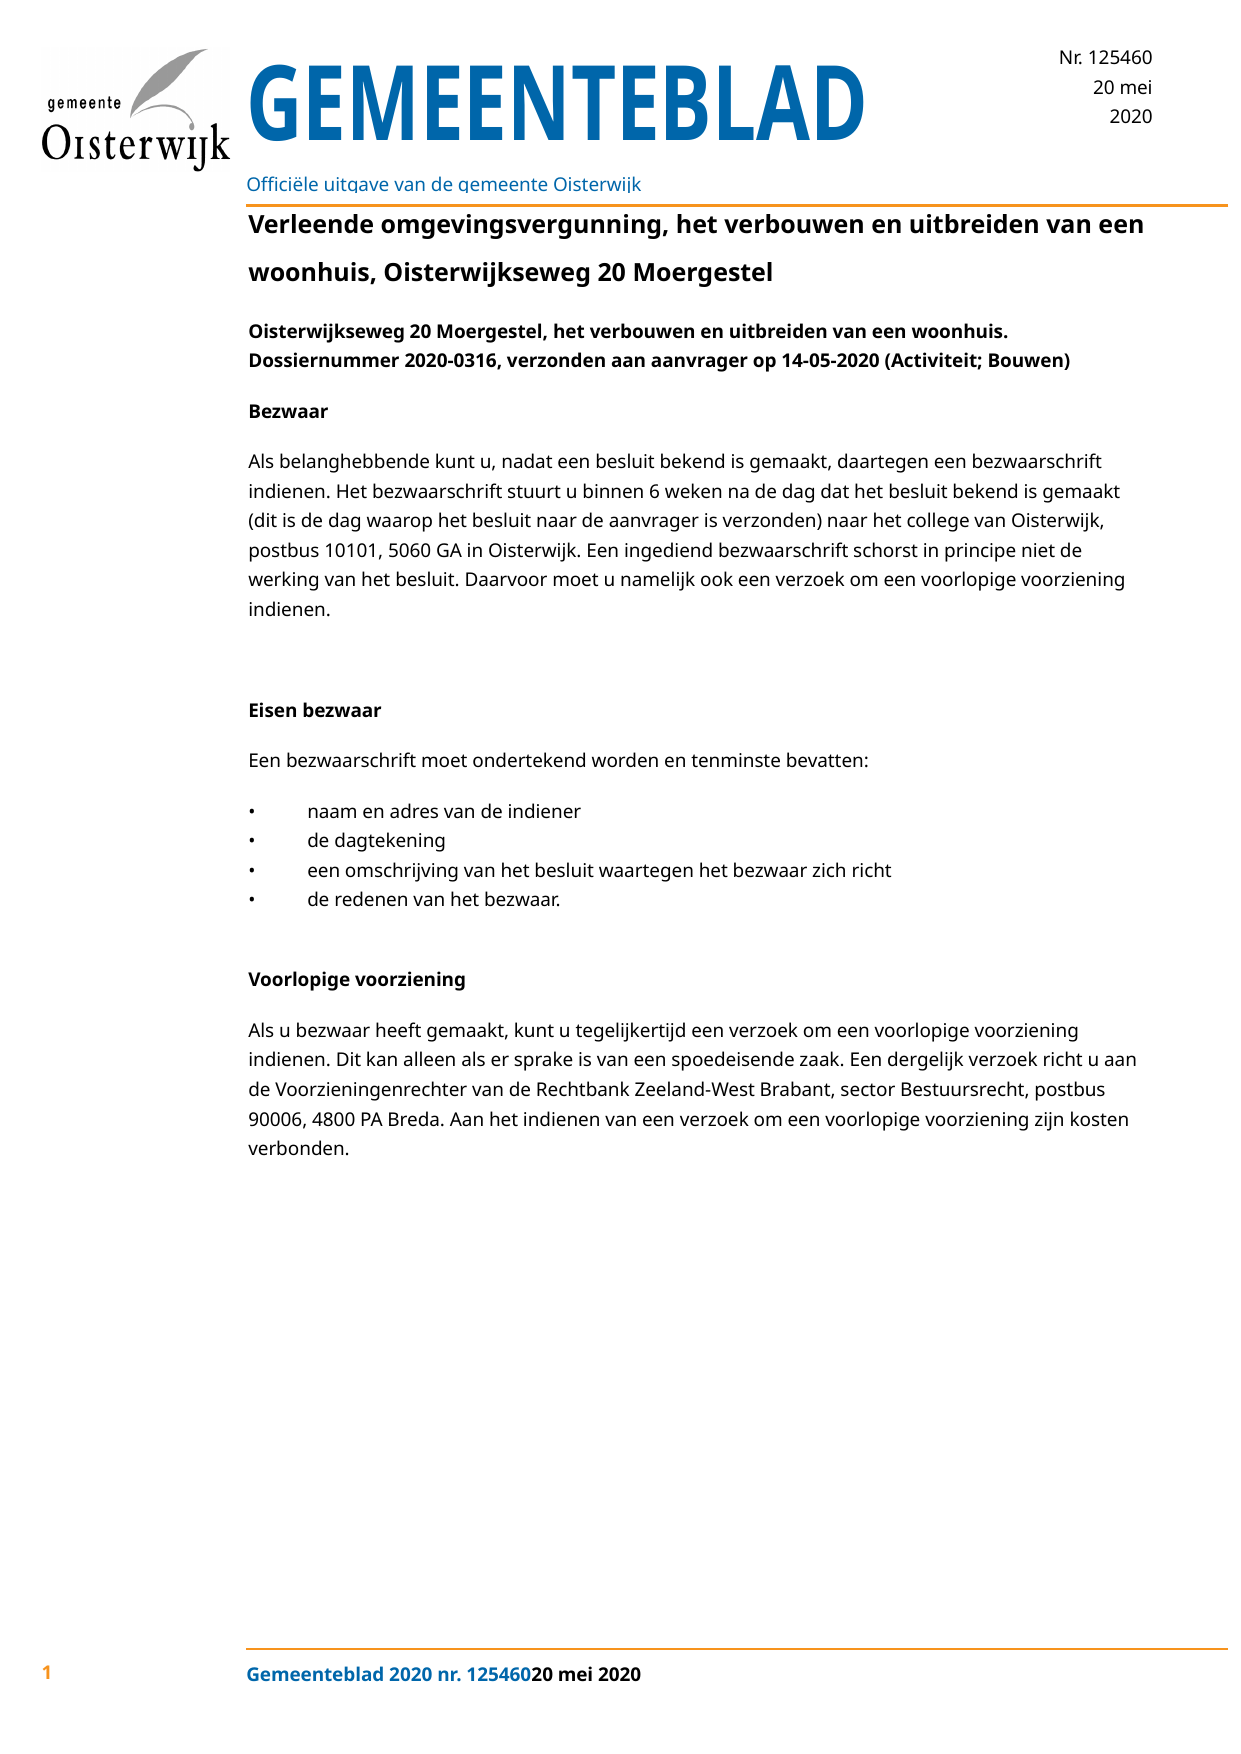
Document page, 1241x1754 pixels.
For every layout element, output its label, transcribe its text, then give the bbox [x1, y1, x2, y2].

list naam en adres van de indiener [248, 798, 1152, 824]
picture [41, 47, 231, 172]
text Voorlopige voorziening [248, 967, 1152, 992]
list de dagtekening [248, 827, 1152, 853]
list een omschrijving van het besluit waartegen het bezwaar zich richt [248, 857, 1152, 883]
list de redenen van het bezwaar. [248, 887, 1152, 912]
text Verleende omgevingsvergunning, het verbouwen en uitbreiden van een woonhuis, Oisterwijkseweg 20 Moergestel [248, 207, 1152, 288]
text Bezwaar [248, 398, 1152, 424]
text Als belanghebbende kunt u, nadat een besluit bekend is gemaakt, daartegen een bezwaarschrift indienen. Het bezwaarschrift stuurt u binnen 6 weken na de dag dat het besluit bekend is gemaakt (dit is de dag waarop het besluit naar de aanvrager is verzonden) naar het college van Oisterwijk, postbus 10101, 5060 GA in Oisterwijk. Een ingediend bezwaarschrift schorst in principe niet de werking van het besluit. Daarvoor moet u namelijk ook een verzoek om een voorlopige voorziening indienen. [248, 448, 1152, 622]
text Eisen bezwaar [248, 697, 1152, 723]
text Als u bezwaar heeft gemaakt, kunt u tegelijkertijd een verzoek om een voorlopige voorziening indienen. Dit kan alleen als er sprake is van een spoedeisende zaak. Een dergelijk verzoek richt u aan de Voorzieningenrechter van de Rechtbank Zeeland-West Brabant, sector Bestuursrecht, postbus 90006, 4800 PA Breda. Aan het indienen van een verzoek om een voorlopige voorziening zijn kosten verbonden. [248, 1017, 1152, 1161]
text Een bezwaarschrift moet ondertekend worden en tenminste bevatten: [248, 747, 1152, 773]
text Oisterwijkseweg 20 Moergestel, het verbouwen en uitbreiden van een woonhuis. Dossiernummer 2020-0316, verzonden aan aanvrager op 14-05-2020 (Activiteit; Bouwen) [248, 318, 1152, 373]
